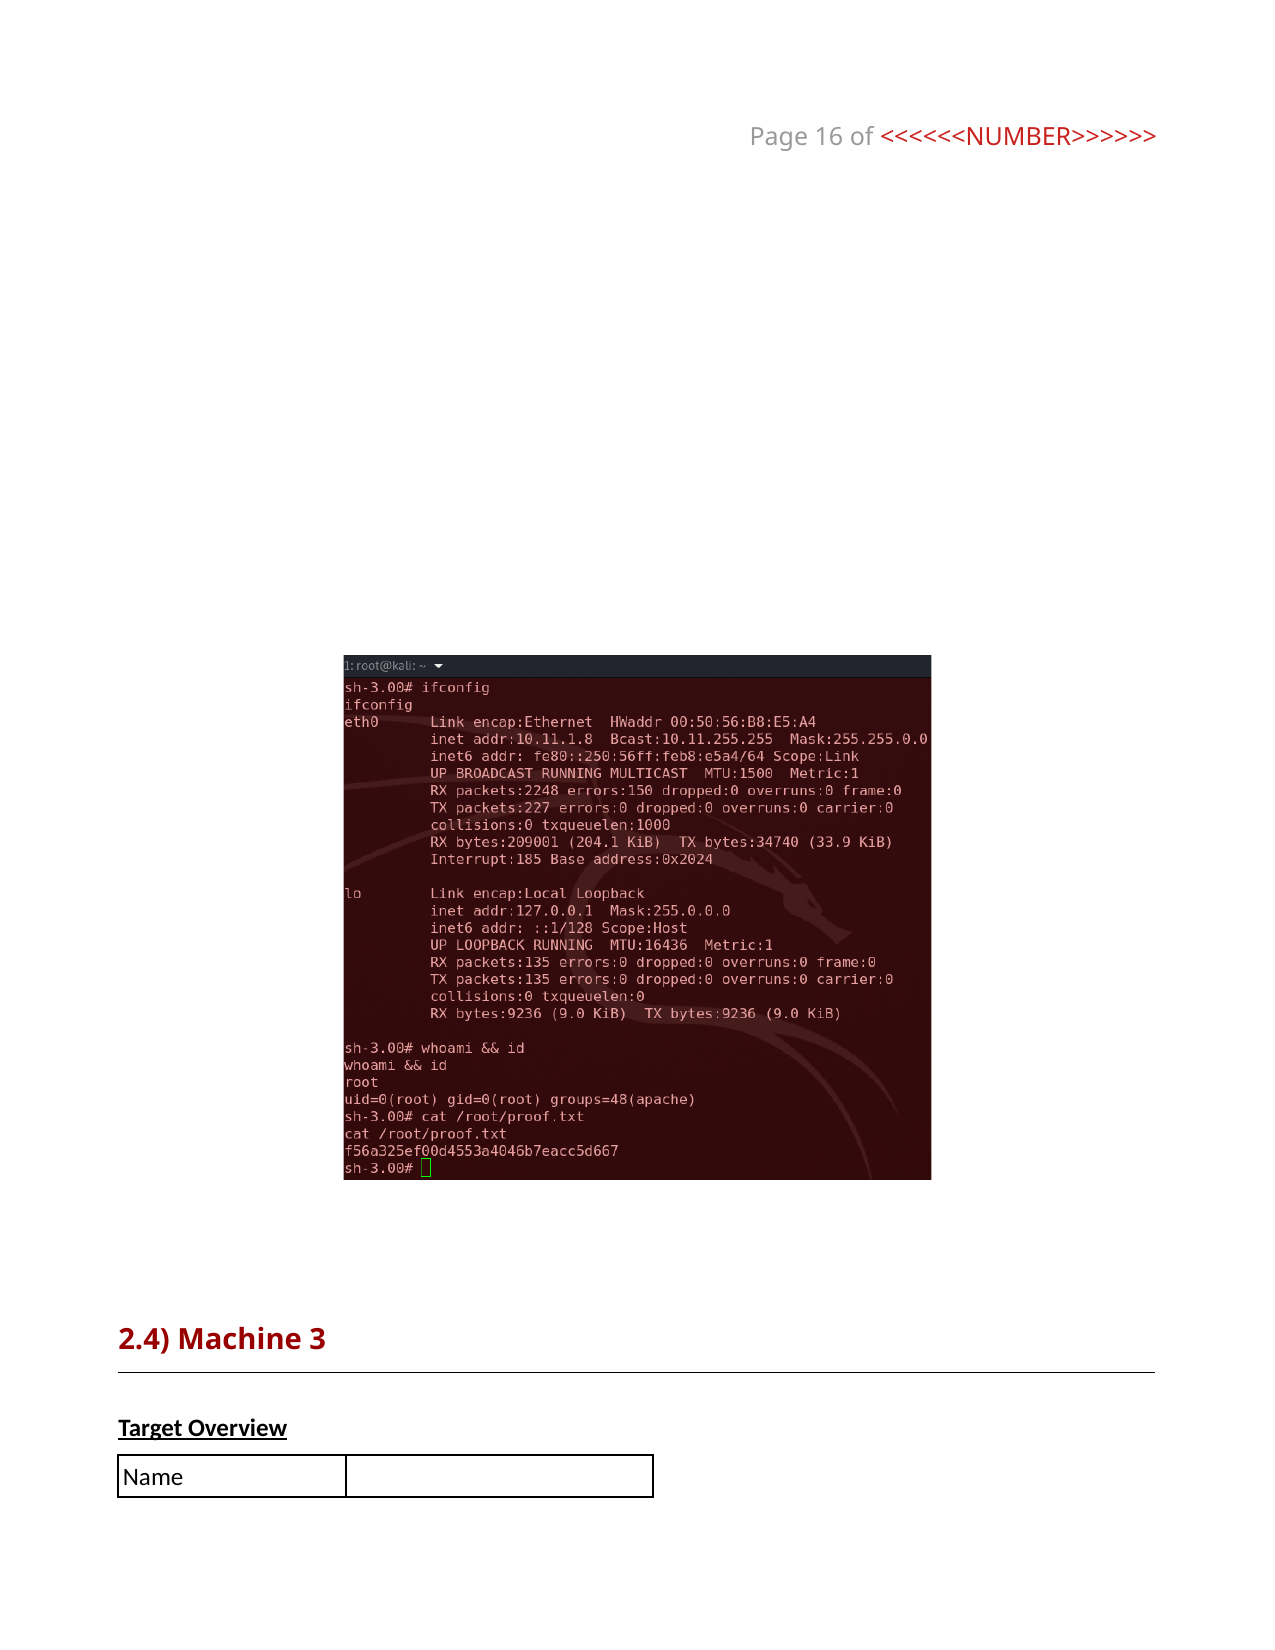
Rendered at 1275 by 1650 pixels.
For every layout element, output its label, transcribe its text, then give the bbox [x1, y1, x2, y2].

table_header [347, 1456, 652, 1496]
picture [365, 655, 505, 1018]
text 2.4) Machine 3 [118, 1318, 1157, 1358]
text Target Overview [118, 1412, 1157, 1443]
table_header Name [119, 1456, 345, 1496]
